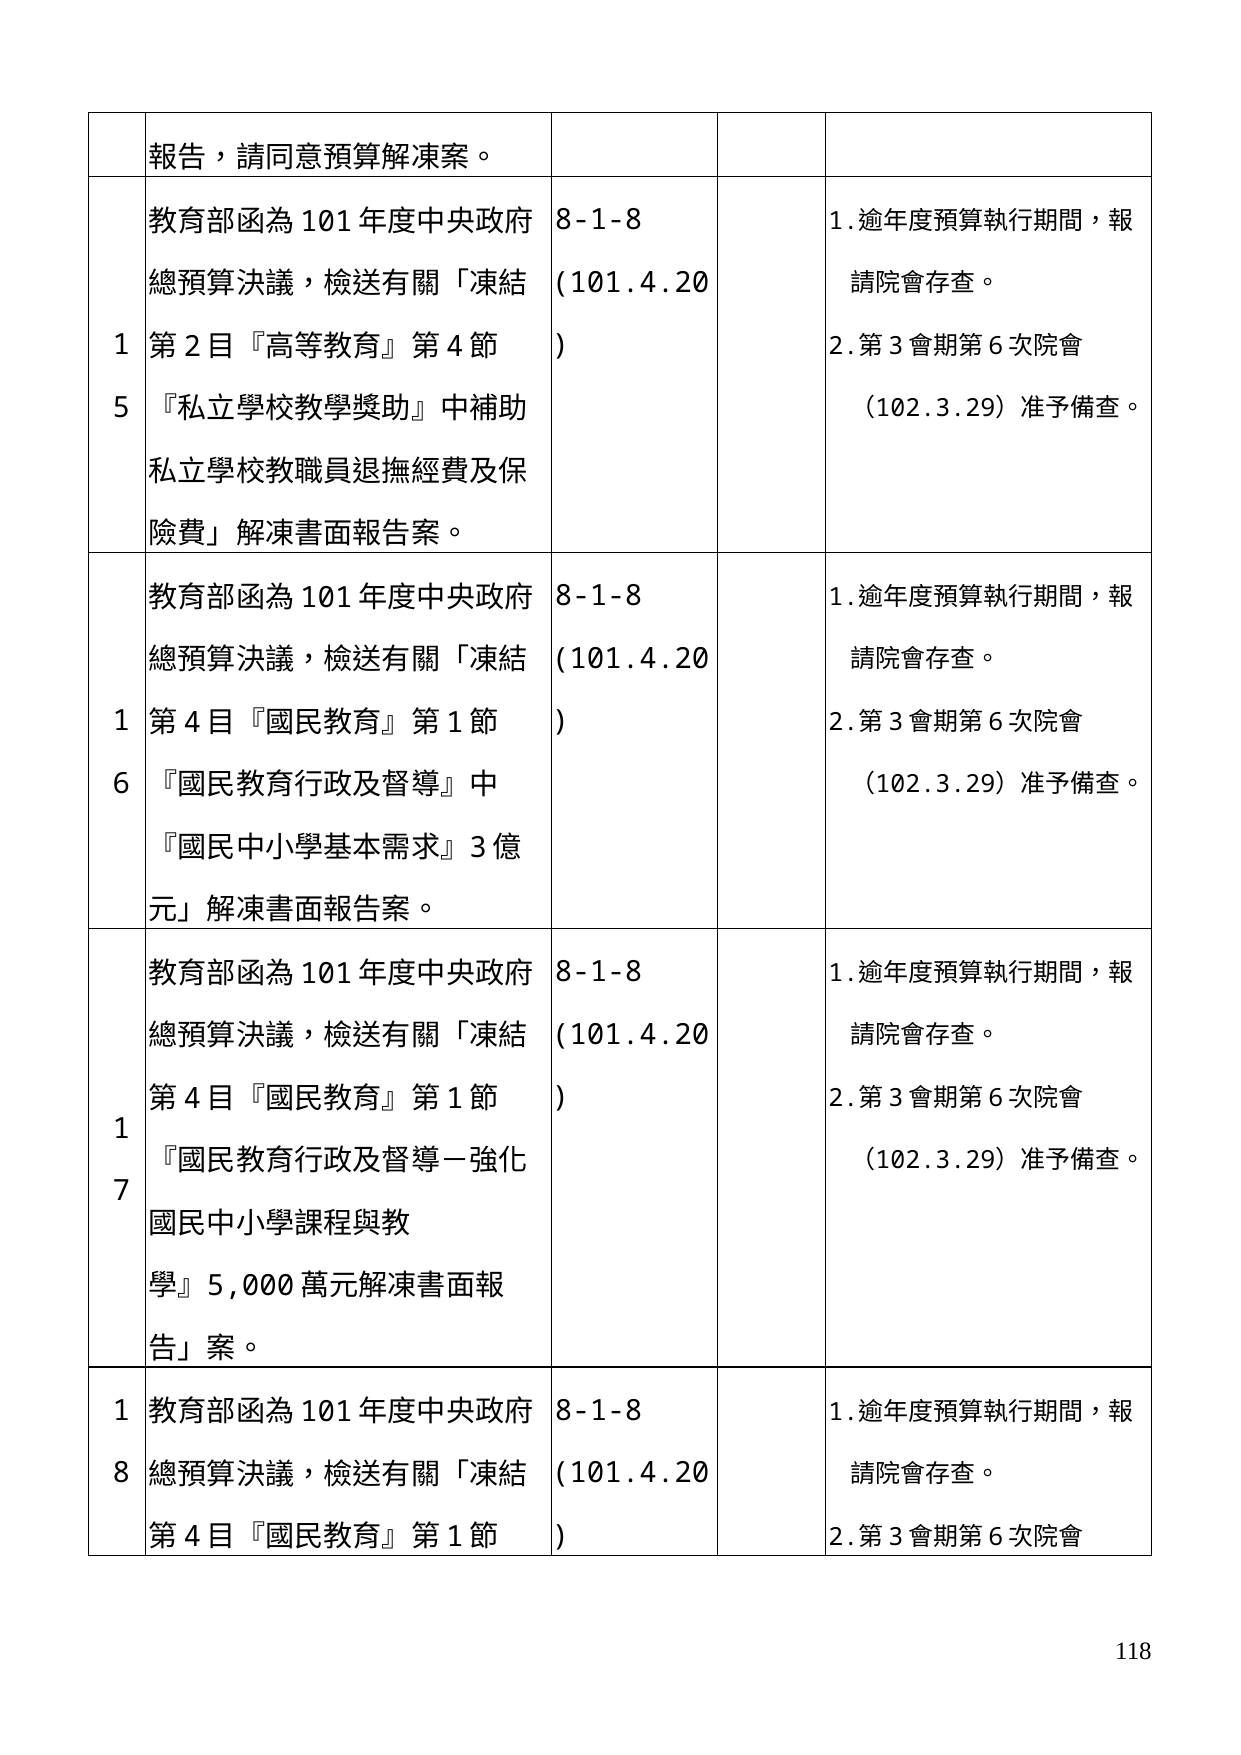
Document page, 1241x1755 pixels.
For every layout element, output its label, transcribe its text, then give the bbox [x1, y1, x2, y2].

table_cell 1.逾年度預算執行期間，報請院會存查。 2.第3會期第6次院會（102.3.29）准予備查。 [826, 177, 1151, 552]
table_cell 1.逾年度預算執行期間，報請院會存查。 2.第3會期第6次院會 [826, 1368, 1151, 1555]
table_cell [89, 1368, 145, 1555]
table_cell [718, 553, 825, 928]
table_cell 1.逾年度預算執行期間，報請院會存查。 2.第3會期第6次院會（102.3.29）准予備查。 [826, 929, 1151, 1366]
table_cell [718, 929, 825, 1366]
table_cell 8-1-8 (101.4.20) [552, 929, 717, 1366]
table_cell [718, 177, 825, 552]
table_cell [718, 113, 825, 176]
table_cell 報告，請同意預算解凍案。 [146, 113, 551, 176]
table_cell 教育部函為101年度中央政府總預算決議，檢送有關「凍結第4目『國民教育』第1節 [146, 1368, 551, 1555]
table_cell [89, 113, 145, 176]
table_cell 教育部函為101年度中央政府總預算決議，檢送有關「凍結第2目『高等教育』第4節『私立學校教學獎助』中補助私立學校教職員退撫經費及保險費」解凍書面報告案。 [146, 177, 551, 552]
table_cell 8-1-8 (101.4.20) [552, 177, 717, 552]
table_cell 教育部函為101年度中央政府總預算決議，檢送有關「凍結第4目『國民教育』第1節『國民教育行政及督導』中『國民中小學基本需求』3億元」解凍書面報告案。 [146, 553, 551, 928]
table_cell [826, 113, 1151, 176]
table_cell [718, 1368, 825, 1555]
table_cell 8-1-8 (101.4.20) [552, 553, 717, 928]
table_cell [89, 177, 145, 552]
table_cell 教育部函為101年度中央政府總預算決議，檢送有關「凍結第4目『國民教育』第1節『國民教育行政及督導－強化國民中小學課程與教學』5,000萬元解凍書面報告」案。 [146, 929, 551, 1366]
table_cell 1.逾年度預算執行期間，報請院會存查。 2.第3會期第6次院會（102.3.29）准予備查。 [826, 553, 1151, 928]
table_cell [89, 553, 145, 928]
table_cell [552, 113, 717, 176]
table_cell [89, 929, 145, 1366]
table_cell 8-1-8 (101.4.20) [552, 1368, 717, 1555]
